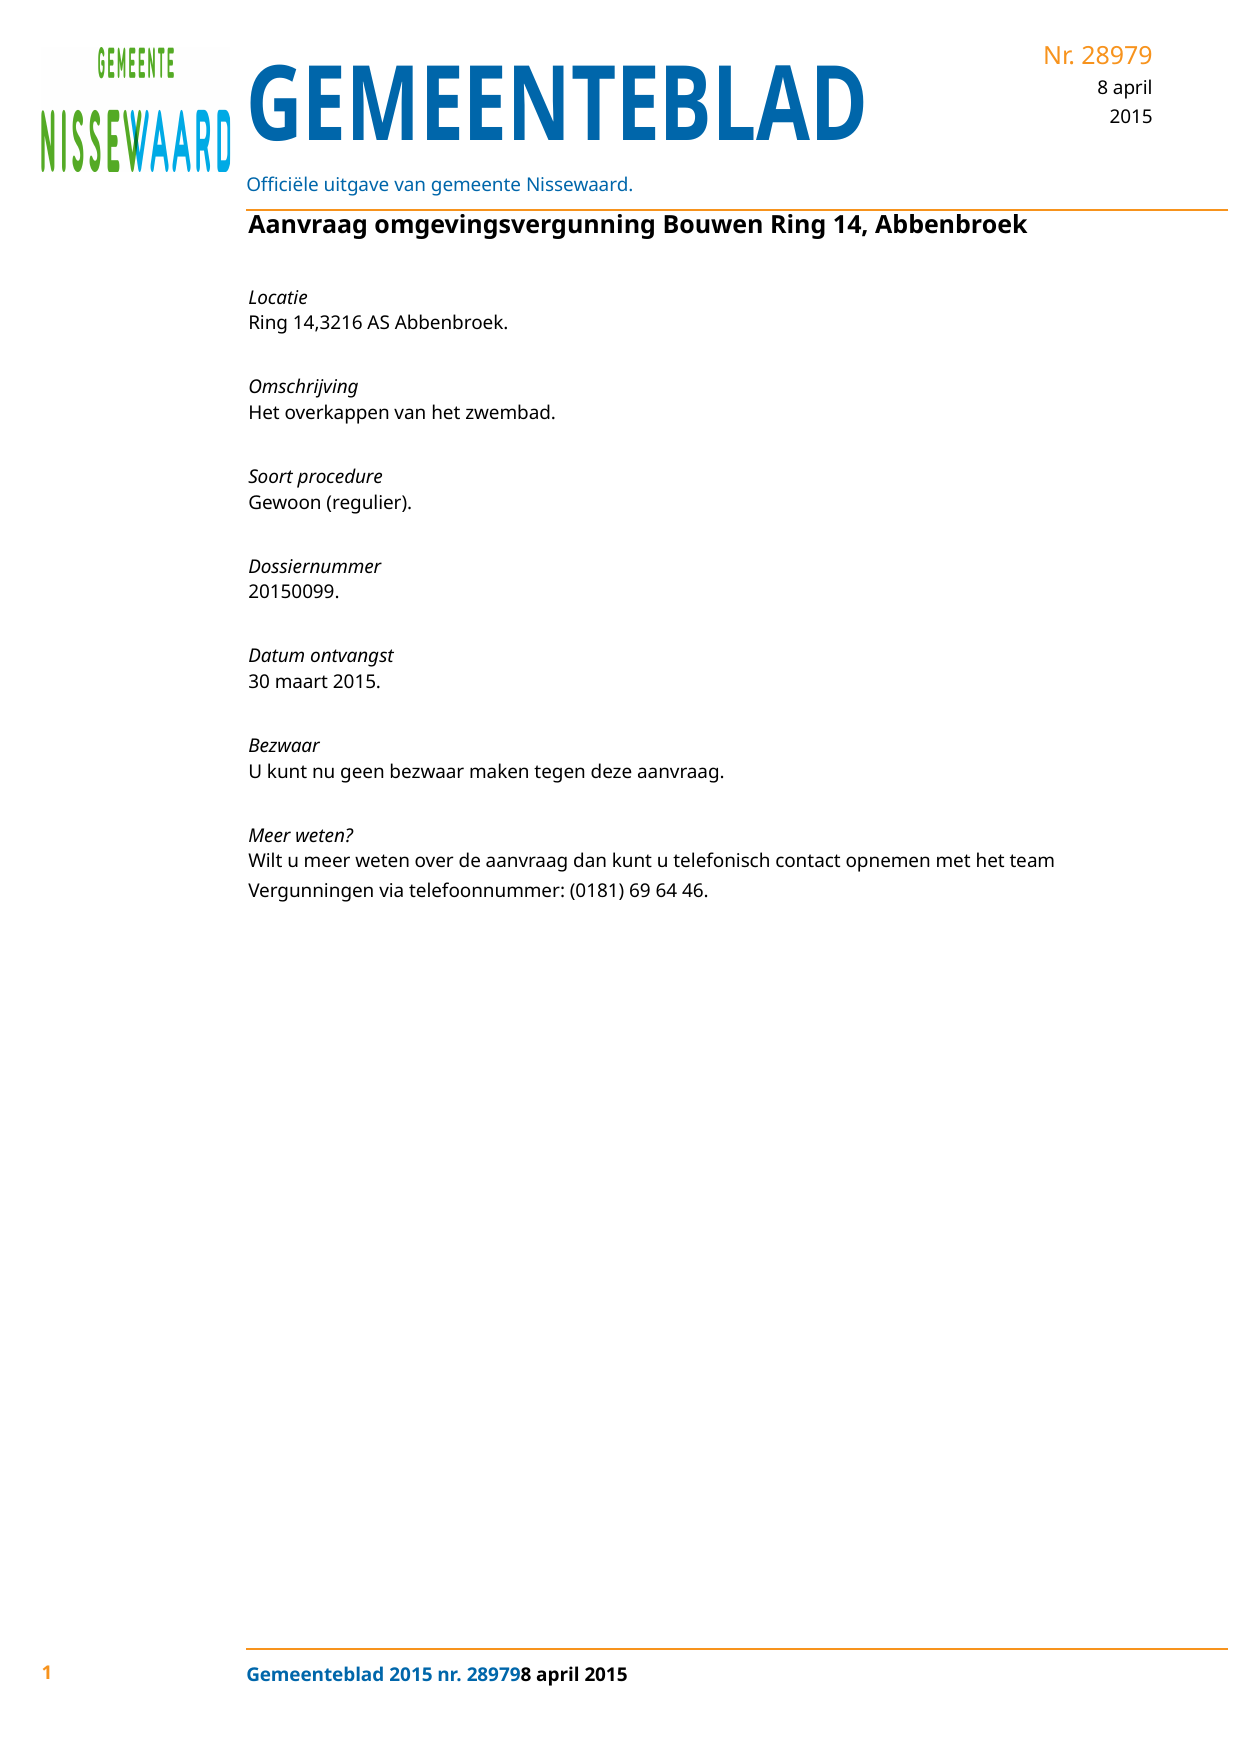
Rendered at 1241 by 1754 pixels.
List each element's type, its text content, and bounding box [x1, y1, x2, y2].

text 30 maart 2015. [248, 668, 1152, 694]
text Bezwaar [248, 732, 1152, 758]
text Gewoon (regulier). [248, 489, 1152, 515]
text Datum ontvangst [248, 643, 1152, 668]
text Locatie [248, 284, 1152, 309]
text U kunt nu geen bezwaar maken tegen deze aanvraag. [248, 758, 1152, 784]
picture [222, 122, 227, 160]
text Het overkappen van het zwembad. [248, 399, 1152, 425]
text Wilt u meer weten over de aanvraag dan kunt u telefonisch contact opnemen met het team Vergunningen via telefoonnummer: (0181) 69 64 46. [248, 848, 1152, 903]
picture [154, 157, 165, 172]
text Meer weten? [248, 822, 1152, 848]
text Aanvraag omgevingsvergunning Bouwen Ring 14, Abbenbroek [248, 211, 1152, 241]
text Dossiernummer [248, 553, 1152, 579]
picture [201, 122, 206, 138]
picture [41, 47, 231, 172]
picture [176, 157, 187, 172]
text Omschrijving [248, 373, 1152, 399]
picture [200, 151, 206, 172]
text 20150099. [248, 579, 1152, 604]
text Soort procedure [248, 463, 1152, 489]
text Ring 14,3216 AS Abbenbroek. [248, 309, 1152, 335]
